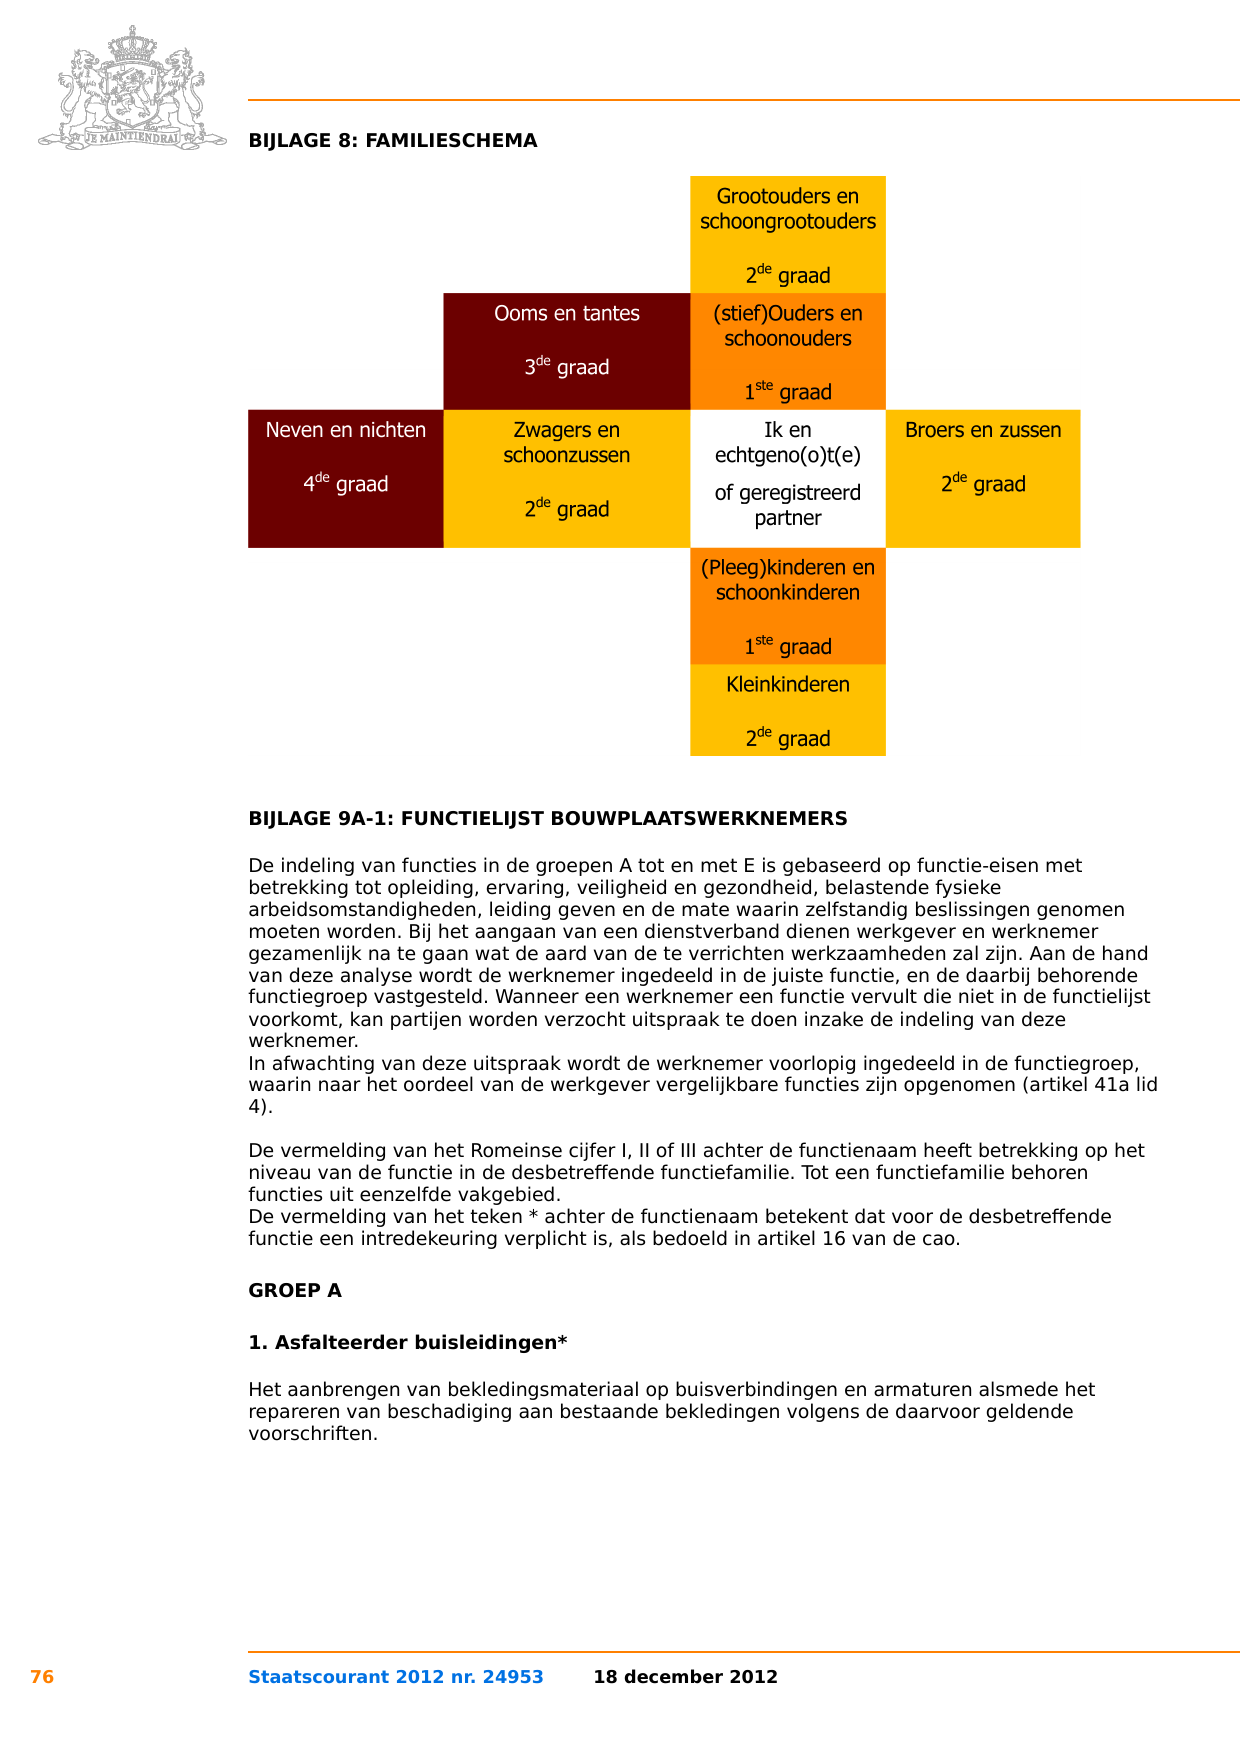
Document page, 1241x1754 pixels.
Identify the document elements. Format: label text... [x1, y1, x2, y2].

subtitle BIJLAGE 9A-1: FUNCTIELIJST BOUWPLAATSWERKNEMERS [248, 808, 1163, 829]
subtitle GROEP A [248, 1280, 1163, 1302]
subtitle 1. Asfalteerder buisleidingen* [248, 1332, 1163, 1354]
picture [248, 176, 1081, 756]
subtitle BIJLAGE 8: FAMILIESCHEMA [248, 130, 1163, 152]
text Het aanbrengen van bekledingsmateriaal op buisverbindingen en armaturen alsmede het repareren van beschadiging aan bestaande bekledingen volgens de daarvoor geldende voorschriften. [248, 1379, 1163, 1445]
text In afwachting van deze uitspraak wordt de werknemer voorlopig ingedeeld in de functiegroep, waarin naar het oordeel van de werkgever vergelijkbare functies zijn opgenomen (artikel 41a lid 4). [248, 1052, 1163, 1118]
picture [38, 25, 227, 150]
text De vermelding van het teken * achter de functienaam betekent dat voor de desbetreffende functie een intredekeuring verplicht is, als bedoeld in artikel 16 van de cao. [248, 1206, 1163, 1250]
text De indeling van functies in de groepen A tot en met E is gebaseerd op functie-eisen met betrekking tot opleiding, ervaring, veiligheid en gezondheid, belastende fysieke arbeidsomstandigheden, leiding geven en de mate waarin zelfstandig beslissingen genomen moeten worden. Bij het aangaan van een dienstverband dienen werkgever en werknemer gezamenlijk na te gaan wat de aard van de te verrichten werkzaamheden zal zijn. Aan de hand van deze analyse wordt de werknemer ingedeeld in de juiste functie, en de daarbij behorende functiegroep vastgesteld. Wanneer een werknemer een functie vervult die niet in de functielijst voorkomt, kan partijen worden verzocht uitspraak te doen inzake de indeling van deze werknemer. [248, 854, 1163, 1052]
text De vermelding van het Romeinse cijfer I, II of III achter de functienaam heeft betrekking op het niveau van de functie in de desbetreffende functiefamilie. Tot een functiefamilie behoren functies uit eenzelfde vakgebied. [248, 1140, 1163, 1206]
